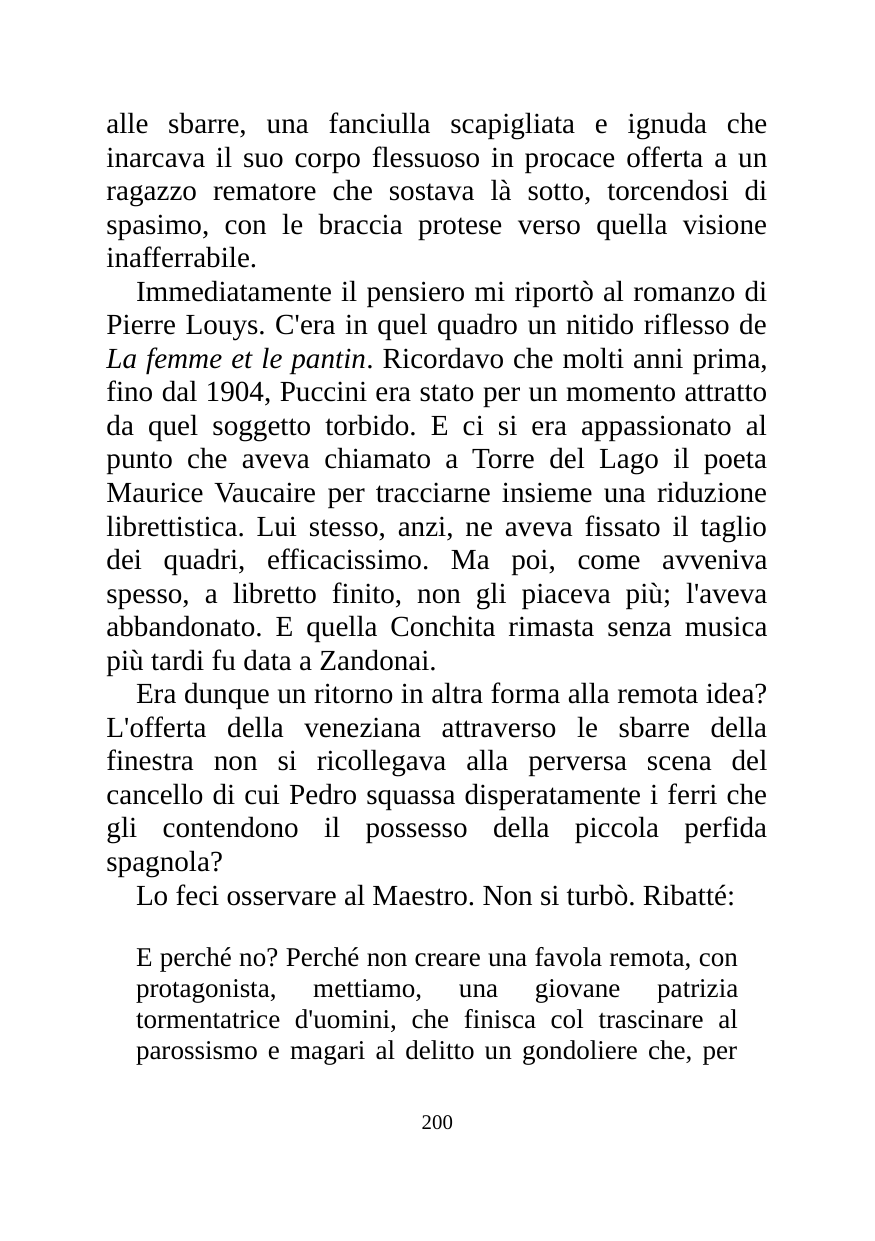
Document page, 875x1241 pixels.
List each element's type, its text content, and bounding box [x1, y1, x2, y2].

text alle sbarre, una fanciulla scapigliata e ignuda che inarcava il suo corpo flessuoso in procace offerta a un ragazzo rematore che sostava là sotto, torcendosi di spasimo, con le braccia protese verso quella visione inafferrabile. [106, 106, 768, 274]
text Era dunque un ritorno in altra forma alla remota idea? L'offerta della veneziana attraverso le sbarre della finestra non si ricollegava alla perversa scena del cancello di cui Pedro squassa disperatamente i ferri che gli contendono il possesso della piccola perfida spagnola? [106, 676, 768, 878]
text Lo feci osservare al Maestro. Non si turbò. Ribatté: [106, 878, 768, 911]
text E perché no? Perché non creare una favola remota, con protagonista, mettiamo, una giovane patrizia tormentatrice d'uomini, che finisca col trascinare al parossismo e magari al delitto un gondoliere che, per [136, 941, 738, 1065]
text Immediatamente il pensiero mi riportò al romanzo di Pierre Louys. C'era in quel quadro un nitido riflesso de La femme et le pantin. Ricordavo che molti anni prima, fino dal 1904, Puccini era stato per un momento attratto da quel soggetto torbido. E ci si era appassionato al punto che aveva chiamato a Torre del Lago il poeta Maurice Vaucaire per tracciarne insieme una riduzione librettistica. Lui stesso, anzi, ne aveva fissato il taglio dei quadri, efficacissimo. Ma poi, come avveniva spesso, a libretto finito, non gli piaceva più; l'aveva abbandonato. E quella Conchita rimasta senza musica più tardi fu data a Zandonai. [106, 274, 768, 676]
